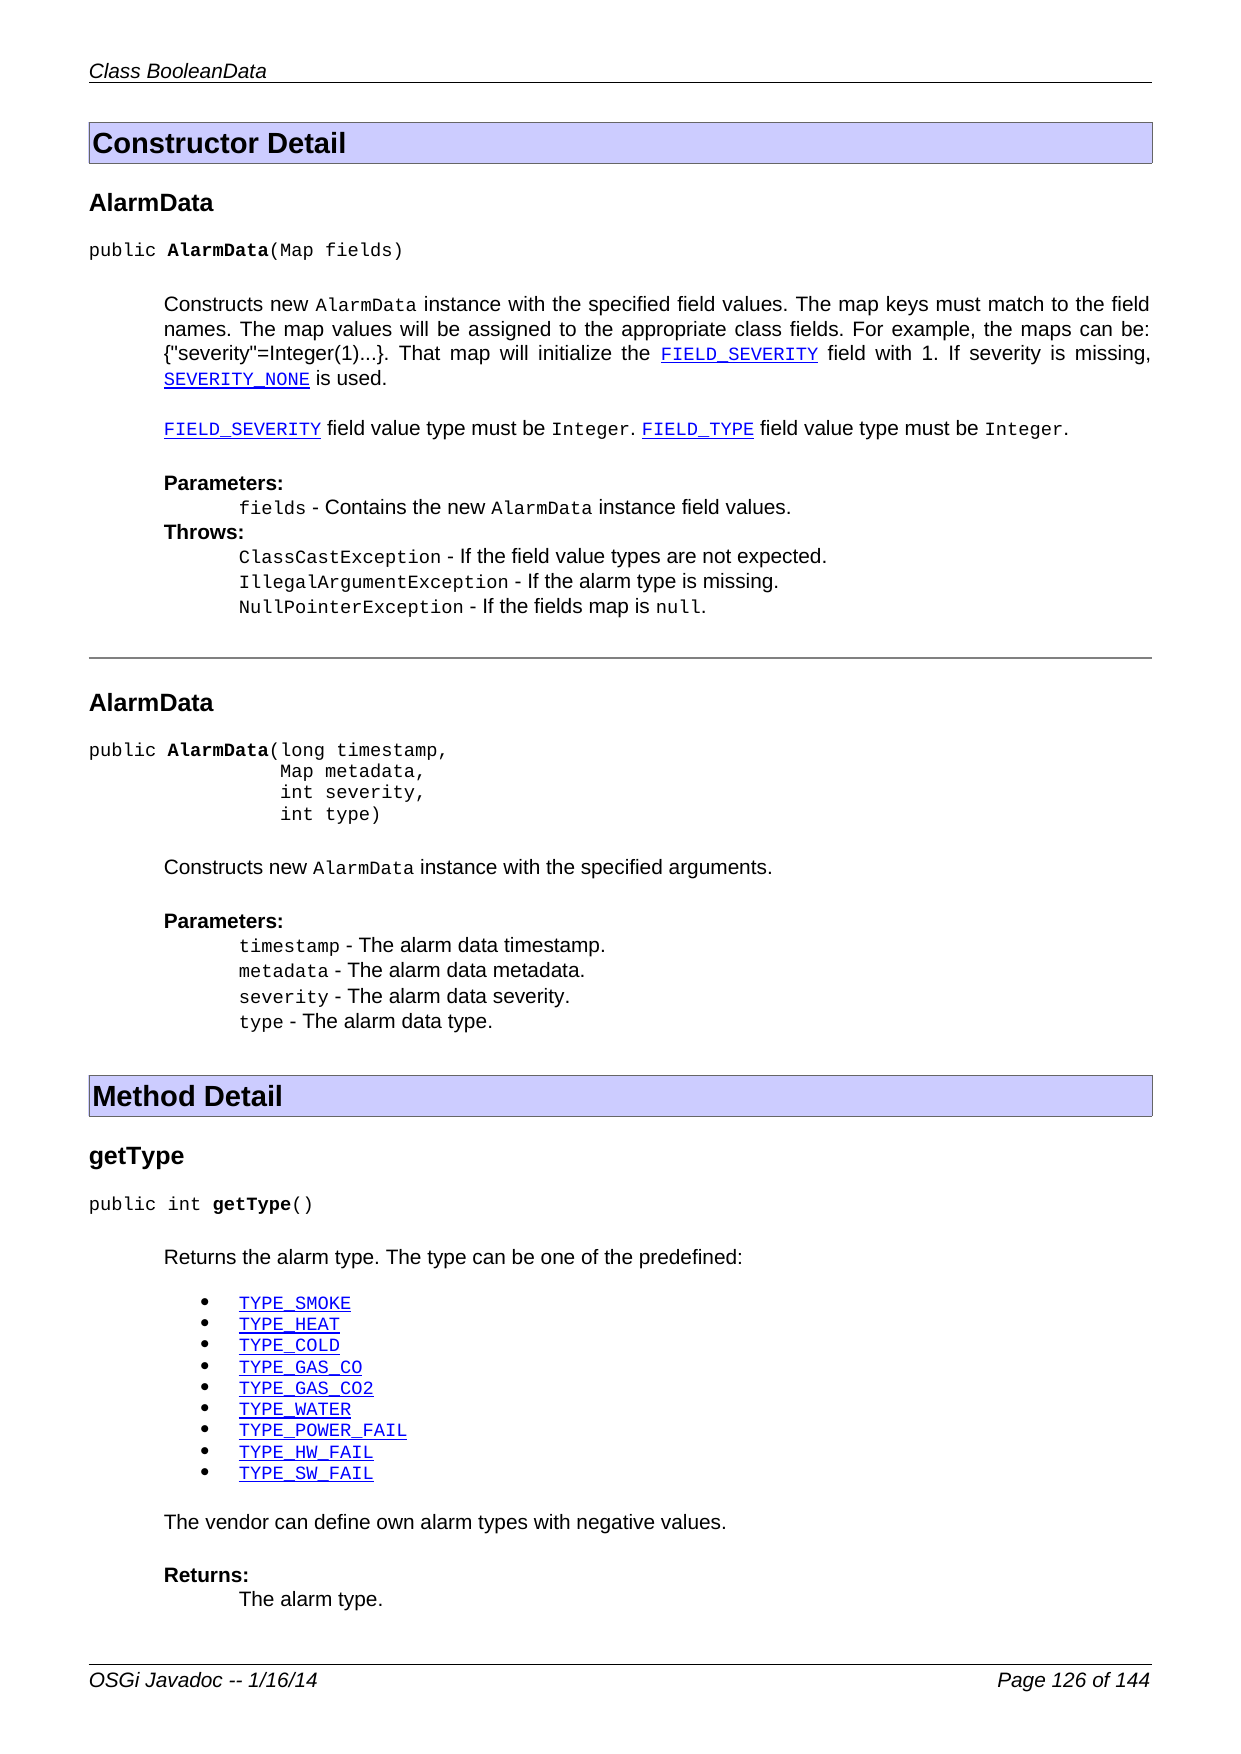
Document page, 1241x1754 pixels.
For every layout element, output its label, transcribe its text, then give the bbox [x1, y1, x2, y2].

text Returns: [163, 1563, 1152, 1587]
subtitle Constructor Detail [90, 123, 1152, 163]
list TYPE_WATER [201, 1400, 1152, 1421]
subtitle AlarmData [88, 688, 1152, 716]
list TYPE_HEAT [201, 1315, 1152, 1336]
text timestamp - The alarm data timestamp. [238, 933, 1152, 958]
text fields - Contains the new AlarmData instance field values. [238, 494, 1152, 520]
text FIELD_SEVERITY field value type must be Integer. FIELD_TYPE field value type must be Integer. [163, 416, 1152, 441]
text IllegalArgumentException - If the alarm type is missing. [238, 569, 1152, 594]
text type - The alarm data type. [238, 1009, 1152, 1034]
text Parameters: [163, 471, 1152, 494]
subtitle getType [88, 1141, 1152, 1170]
text metadata - The alarm data metadata. [238, 958, 1152, 983]
text NullPointerException - If the fields map is null. [238, 594, 1152, 619]
subtitle AlarmData [88, 188, 1152, 217]
list TYPE_HW_FAIL [201, 1442, 1152, 1464]
text Constructs new AlarmData instance with the specified arguments. [163, 855, 1152, 880]
text Returns the alarm type. The type can be one of the predefined: [163, 1245, 1152, 1269]
text public AlarmData(Map fields) [88, 241, 1152, 262]
list TYPE_POWER_FAIL [201, 1421, 1152, 1442]
text severity - The alarm data severity. [238, 983, 1152, 1009]
text Parameters: [163, 909, 1152, 933]
text Throws: [163, 520, 1152, 544]
list TYPE_SMOKE [201, 1294, 1152, 1315]
subtitle Method Detail [90, 1076, 1152, 1116]
text The alarm type. [238, 1587, 1152, 1611]
text Constructs new AlarmData instance with the specified field values. The map keys must match to the field names. The map values will be assigned to the appropriate class fields. For example, the maps can be: {"severity"=Integer(1)...}. That map will initialize the FIELD_SEVERITY field with 1. If severity is missing, SEVERITY_NONE is used. [163, 292, 1152, 391]
text public AlarmData(long timestamp, Map metadata, int severity, int type) [88, 741, 1152, 826]
list TYPE_SW_FAIL [201, 1464, 1152, 1485]
list TYPE_COLD [201, 1336, 1152, 1357]
text public int getType() [88, 1194, 1152, 1216]
text The vendor can define own alarm types with negative values. [163, 1510, 1152, 1534]
text ClassCastException - If the field value types are not expected. [238, 544, 1152, 569]
list TYPE_GAS_CO2 [201, 1379, 1152, 1400]
list TYPE_GAS_CO [201, 1357, 1152, 1379]
